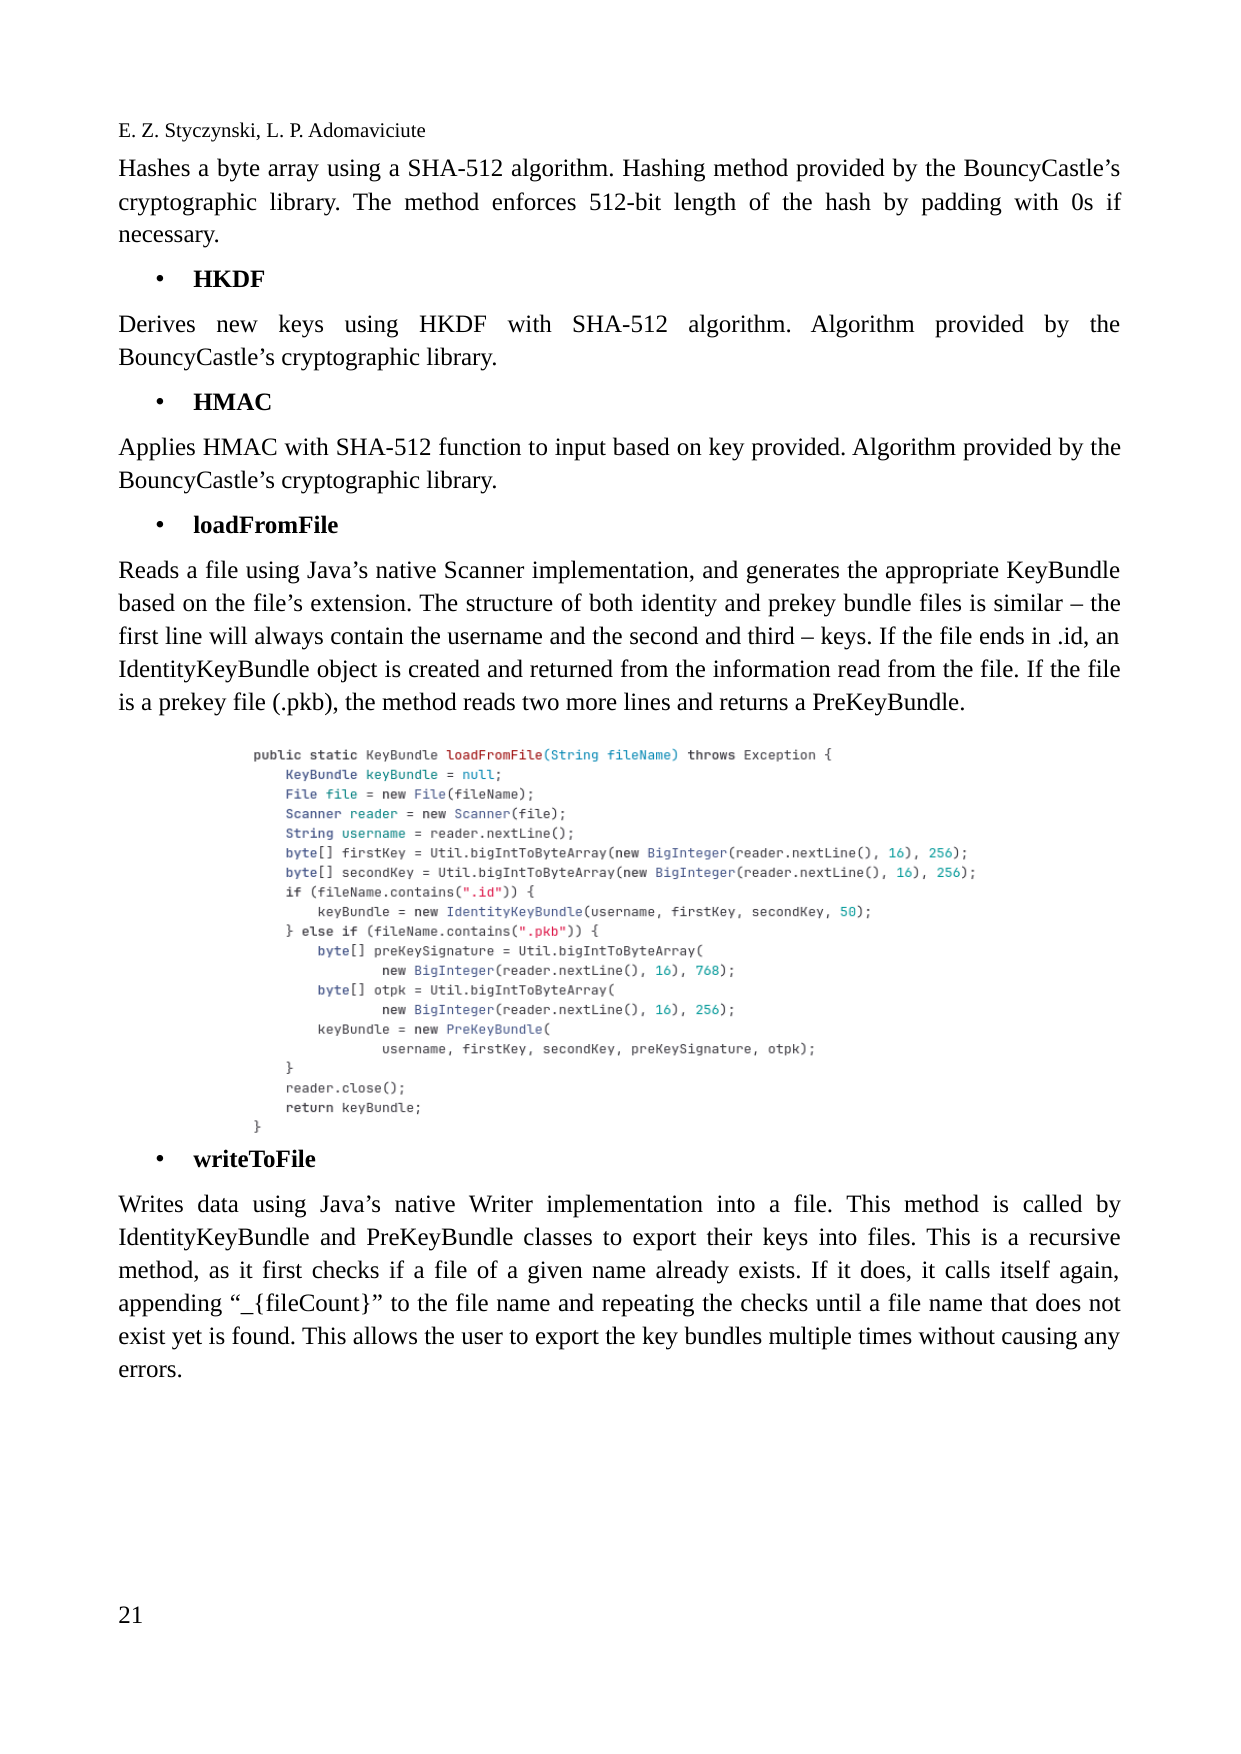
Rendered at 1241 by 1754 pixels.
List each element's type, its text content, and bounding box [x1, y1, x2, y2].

text Derives new keys using HKDF with SHA-512 algorithm. Algorithm provided by the BouncyCastle’s cryptographic library. [118, 309, 1122, 371]
list HKDF [156, 264, 1122, 293]
text Writes data using Java’s native Writer implementation into a file. This method is called by IdentityKeyBundle and PreKeyBundle classes to export their keys into files. This is a recursive method, as it first checks if a file of a given name already exists. If it does, it calls itself again, appending “_{fileCount}” to the file name and repeating the checks until a file name that does not exist yet is found. This allows the user to export the key bundles multiple times without causing any errors. [118, 1189, 1122, 1383]
text Reads a file using Java’s native Scanner implementation, and generates the appropriate KeyBundle based on the file’s extension. The structure of both identity and prekey bundle files is similar – the first line will always contain the username and the second and third – keys. If the file ends in .id, an IdentityKeyBundle object is created and returned from the information read from the file. If the file is a prekey file (.pkb), the method reads two more lines and returns a PreKeyBundle. [118, 555, 1122, 716]
text Hashes a byte array using a SHA-512 algorithm. Hashing method provided by the BouncyCastle’s cryptographic library. The method enforces 512-bit length of the hash by padding with 0s if necessary. [118, 153, 1122, 248]
list writeToFile [156, 1144, 1122, 1173]
list HMAC [156, 387, 1122, 416]
list loadFromFile [156, 510, 1122, 539]
text Applies HMAC with SHA-512 function to input based on key provided. Algorithm provided by the BouncyCastle’s cryptographic library. [118, 432, 1122, 494]
